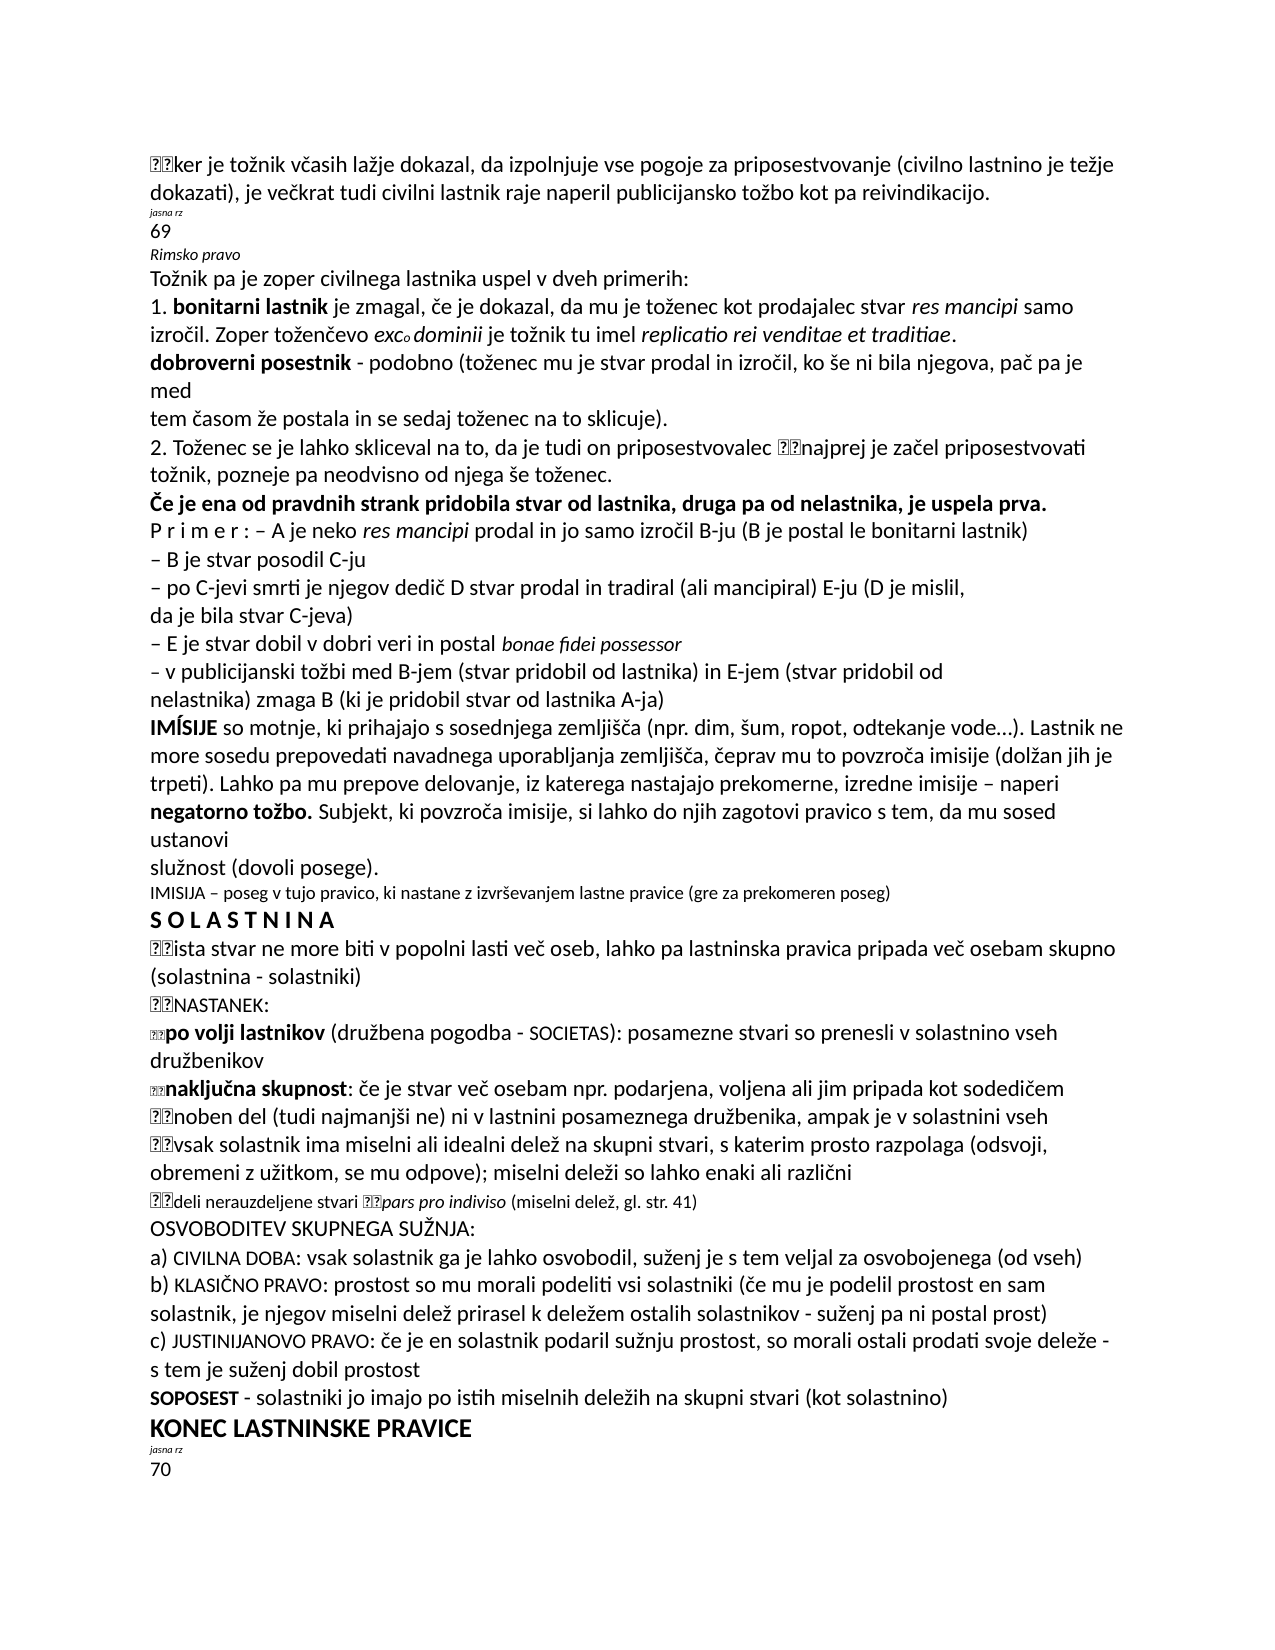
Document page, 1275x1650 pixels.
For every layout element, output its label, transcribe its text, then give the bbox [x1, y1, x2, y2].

text 1. bonitarni lastnik je zmagal, če je dokazal, da mu je toženec kot prodajalec stvar res mancipi samo [150, 292, 1125, 321]
text – B je stvar posodil C-ju [150, 545, 1125, 573]
text OSVOBODITEV SKUPNEGA SUŽNJA: [150, 1214, 1125, 1243]
text Če je ena od pravdnih strank pridobila stvar od lastnika, druga pa od nelastnika, je uspela prva. [150, 489, 1125, 517]
text družbenikov [150, 1046, 1125, 1074]
text (solastnina - solastniki) [150, 962, 1125, 990]
text negatorno tožbo. Subjekt, ki povzroča imisije, si lahko do njih zagotovi pravico s tem, da mu sosed ustanovi [150, 797, 1125, 853]
text jasna rz [150, 206, 1125, 219]
text ker je tožnik včasih lažje dokazal, da izpolnjuje vse pogoje za priposestvovanje (civilno lastnino je težje [150, 150, 1125, 178]
text b) KLASIČNO PRAVO: prostost so mu morali podeliti vsi solastniki (če mu je podelil prostost en sam [150, 1271, 1125, 1299]
text Tožnik pa je zoper civilnega lastnika uspel v dveh primerih: [150, 264, 1125, 292]
text c) JUSTINIJANOVO PRAVO: če je en solastnik podaril sužnju prostost, so morali ostali prodati svoje deleže - [150, 1327, 1125, 1355]
text 70 [150, 1456, 1125, 1482]
text tožnik, pozneje pa neodvisno od njega še toženec. [150, 461, 1125, 489]
text Rimsko pravo [150, 244, 1125, 264]
text – v publicijanski tožbi med B-jem (stvar pridobil od lastnika) in E-jem (stvar pridobil od [150, 657, 1125, 685]
text solastnik, je njegov miselni delež prirasel k deležem ostalih solastnikov - suženj pa ni postal prost) [150, 1299, 1125, 1327]
text jasna rz [150, 1444, 1125, 1456]
text noben del (tudi najmanjši ne) ni v lastnini posameznega družbenika, ampak je v solastnini vseh [150, 1102, 1125, 1131]
text a) CIVILNA DOBA: vsak solastnik ga je lahko osvobodil, suženj je s tem veljal za osvobojenega (od vseh) [150, 1243, 1125, 1271]
text dokazati), je večkrat tudi civilni lastnik raje naperil publicijansko tožbo kot pa reivindikacijo. [150, 178, 1125, 206]
text vsak solastnik ima miselni ali idealni delež na skupni stvari, s katerim prosto razpolaga (odsvoji, [150, 1131, 1125, 1158]
text tem časom že postala in se sedaj toženec na to sklicuje). [150, 404, 1125, 433]
text naključna skupnost: če je stvar več osebam npr. podarjena, voljena ali jim pripada kot sodedičem [150, 1074, 1125, 1102]
text služnost (dovoli posege). [150, 853, 1125, 881]
text – E je stvar dobil v dobri veri in postal bonae fidei possessor [150, 629, 1125, 657]
text s tem je suženj dobil prostost [150, 1355, 1125, 1383]
text S O L A S T N I N A [150, 904, 1125, 934]
text ista stvar ne more biti v popolni lasti več oseb, lahko pa lastninska pravica pripada več osebam skupno [150, 934, 1125, 962]
text da je bila stvar C-jeva) [150, 601, 1125, 629]
text IMISIJA – poseg v tujo pravico, ki nastane z izvrševanjem lastne pravice (gre za prekomeren poseg) [150, 881, 1125, 904]
text IMĺSIJE so motnje, ki prihajajo s sosednjega zemljišča (npr. dim, šum, ropot, odtekanje vode…). Lastnik ne [150, 713, 1125, 741]
text po volji lastnikov (družbena pogodba - SOCIETAS): posamezne stvari so prenesli v solastnino vseh [150, 1018, 1125, 1046]
text KONEC LASTNINSKE PRAVICE [150, 1411, 1125, 1444]
text 2. Toženec se je lahko skliceval na to, da je tudi on priposestvovalec najprej je začel priposestvovati [150, 433, 1125, 461]
text nelastnika) zmaga B (ki je pridobil stvar od lastnika A-ja) [150, 685, 1125, 713]
text obremeni z užitkom, se mu odpove); miselni deleži so lahko enaki ali različni [150, 1158, 1125, 1187]
text P r i m e r : – A je neko res mancipi prodal in jo samo izročil B-ju (B je postal le bonitarni lastnik) [150, 517, 1125, 545]
text – po C-jevi smrti je njegov dedič D stvar prodal in tradiral (ali mancipiral) E-ju (D je mislil, [150, 573, 1125, 601]
text izročil. Zoper toženčevo exco dominii je tožnik tu imel replicatio rei venditae et traditiae. [150, 321, 1125, 348]
text NASTANEK: [150, 990, 1125, 1018]
text 69 [150, 219, 1125, 244]
text dobroverni posestnik - podobno (toženec mu je stvar prodal in izročil, ko še ni bila njegova, pač pa je med [150, 348, 1125, 404]
text deli nerauzdeljene stvari pars pro indiviso (miselni delež, gl. str. 41) [150, 1187, 1125, 1214]
text trpeti). Lahko pa mu prepove delovanje, iz katerega nastajajo prekomerne, izredne imisije – naperi [150, 769, 1125, 797]
text more sosedu prepovedati navadnega uporabljanja zemljišča, čeprav mu to povzroča imisije (dolžan jih je [150, 741, 1125, 769]
text SOPOSEST - solastniki jo imajo po istih miselnih deležih na skupni stvari (kot solastnino) [150, 1383, 1125, 1411]
